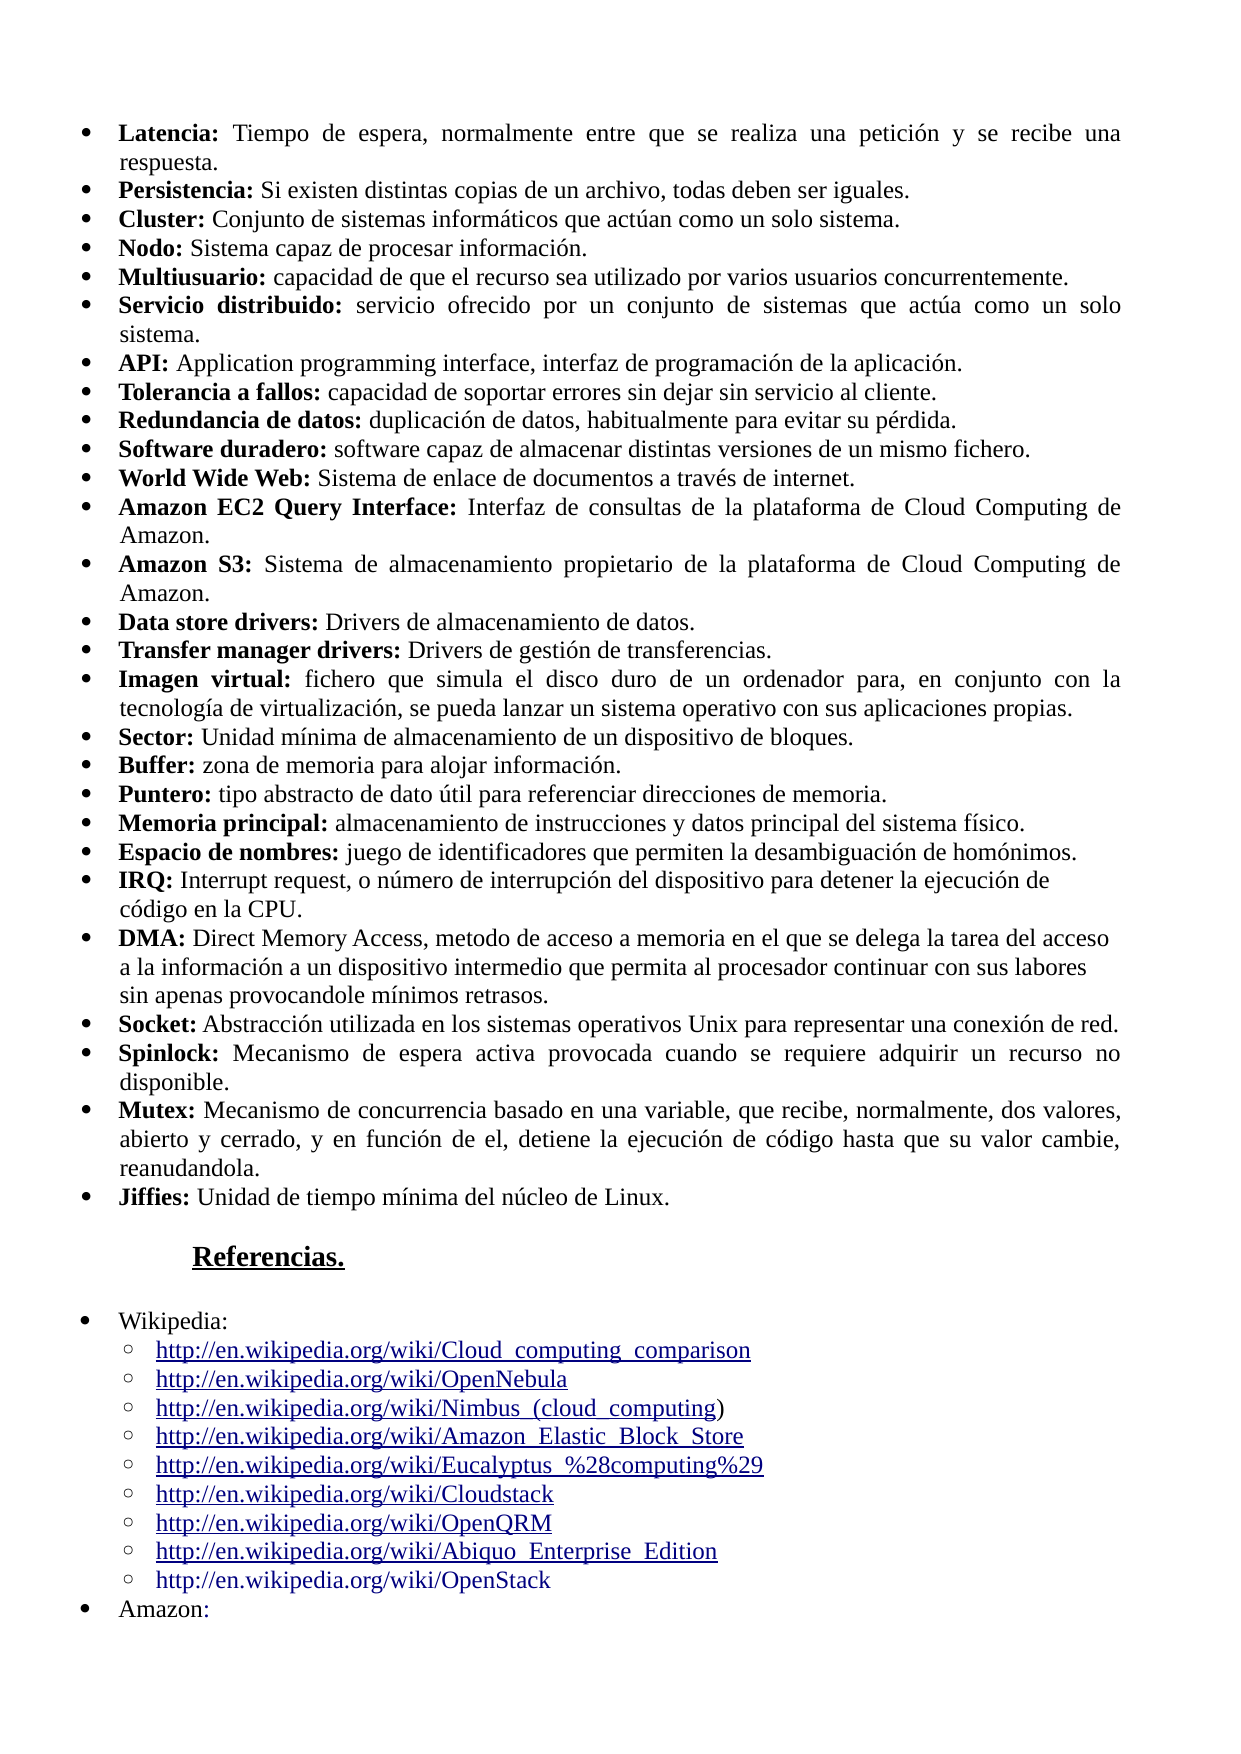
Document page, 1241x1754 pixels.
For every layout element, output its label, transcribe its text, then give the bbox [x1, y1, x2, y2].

list Redundancia de datos: duplicación de datos, habitualmente para evitar su pérdida. [82, 406, 1122, 434]
list Spinlock: Mecanismo de espera activa provocada cuando se requiere adquirir un recurso no disponible. [82, 1038, 1122, 1096]
list API: Application programming interface, interfaz de programación de la aplicación. [82, 348, 1122, 377]
list Sector: Unidad mínima de almacenamiento de un dispositivo de bloques. [82, 722, 1122, 751]
list http://en.wikipedia.org/wiki/Amazon_Elastic_Block_Store [118, 1421, 1122, 1450]
list Software duradero: software capaz de almacenar distintas versiones de un mismo fichero. [82, 434, 1122, 463]
list Jiffies: Unidad de tiempo mínima del núcleo de Linux. [82, 1182, 1122, 1211]
list World Wide Web: Sistema de enlace de documentos a través de internet. [82, 463, 1122, 492]
list http://en.wikipedia.org/wiki/Abiquo_Enterprise_Edition [118, 1536, 1122, 1565]
list http://en.wikipedia.org/wiki/OpenQRM [118, 1508, 1122, 1536]
list Multiusuario: capacidad de que el recurso sea utilizado por varios usuarios concurrentemente. [82, 262, 1122, 291]
list Amazon S3: Sistema de almacenamiento propietario de la plataforma de Cloud Computing de Amazon. [82, 549, 1122, 607]
list http://en.wikipedia.org/wiki/Nimbus_(cloud_computing) [118, 1393, 1122, 1421]
list IRQ: Interrupt request, o número de interrupción del dispositivo para detener la ejecución de código en la CPU. [82, 866, 1122, 923]
list Latencia: Tiempo de espera, normalmente entre que se realiza una petición y se recibe una respuesta. [82, 118, 1122, 176]
list Amazon EC2 Query Interface: Interfaz de consultas de la plataforma de Cloud Computing de Amazon. [82, 492, 1122, 549]
list Persistencia: Si existen distintas copias de un archivo, todas deben ser iguales. [82, 176, 1122, 204]
list Buffer: zona de memoria para alojar información. [82, 751, 1122, 779]
list Puntero: tipo abstracto de dato útil para referenciar direcciones de memoria. [82, 779, 1122, 808]
list Servicio distribuido: servicio ofrecido por un conjunto de sistemas que actúa como un solo sistema. [82, 291, 1122, 348]
list Transfer manager drivers: Drivers de gestión de transferencias. [82, 636, 1122, 664]
list Mutex: Mecanismo de concurrencia basado en una variable, que recibe, normalmente, dos valores, abierto y cerrado, y en función de el, detiene la ejecución de código hasta que su valor cambie, reanudandola. [82, 1096, 1122, 1182]
list DMA: Direct Memory Access, metodo de acceso a memoria en el que se delega la tarea del acceso a la información a un dispositivo intermedio que permita al procesador continuar con sus labores sin apenas provocandole mínimos retrasos. [82, 923, 1122, 1009]
list Imagen virtual: fichero que simula el disco duro de un ordenador para, en conjunto con la tecnología de virtualización, se pueda lanzar un sistema operativo con sus aplicaciones propias. [82, 664, 1122, 722]
list http://en.wikipedia.org/wiki/Cloud_computing_comparison [118, 1335, 1122, 1364]
list Tolerancia a fallos: capacidad de soportar errores sin dejar sin servicio al cliente. [82, 377, 1122, 406]
text Referencias. [118, 1239, 1122, 1273]
list Nodo: Sistema capaz de procesar información. [82, 233, 1122, 262]
list Cluster: Conjunto de sistemas informáticos que actúan como un solo sistema. [82, 204, 1122, 233]
list http://en.wikipedia.org/wiki/Cloudstack [118, 1479, 1122, 1508]
list http://en.wikipedia.org/wiki/OpenStack [118, 1565, 1122, 1594]
list Data store drivers: Drivers de almacenamiento de datos. [82, 607, 1122, 636]
list Espacio de nombres: juego de identificadores que permiten la desambiguación de homónimos. [82, 837, 1122, 866]
list Wikipedia: [81, 1306, 1122, 1335]
list Amazon: [81, 1594, 1122, 1623]
list Memoria principal: almacenamiento de instrucciones y datos principal del sistema físico. [82, 808, 1122, 837]
list http://en.wikipedia.org/wiki/Eucalyptus_%28computing%29 [118, 1450, 1122, 1479]
list Socket: Abstracción utilizada en los sistemas operativos Unix para representar una conexión de red. [82, 1009, 1122, 1038]
list http://en.wikipedia.org/wiki/OpenNebula [118, 1364, 1122, 1393]
